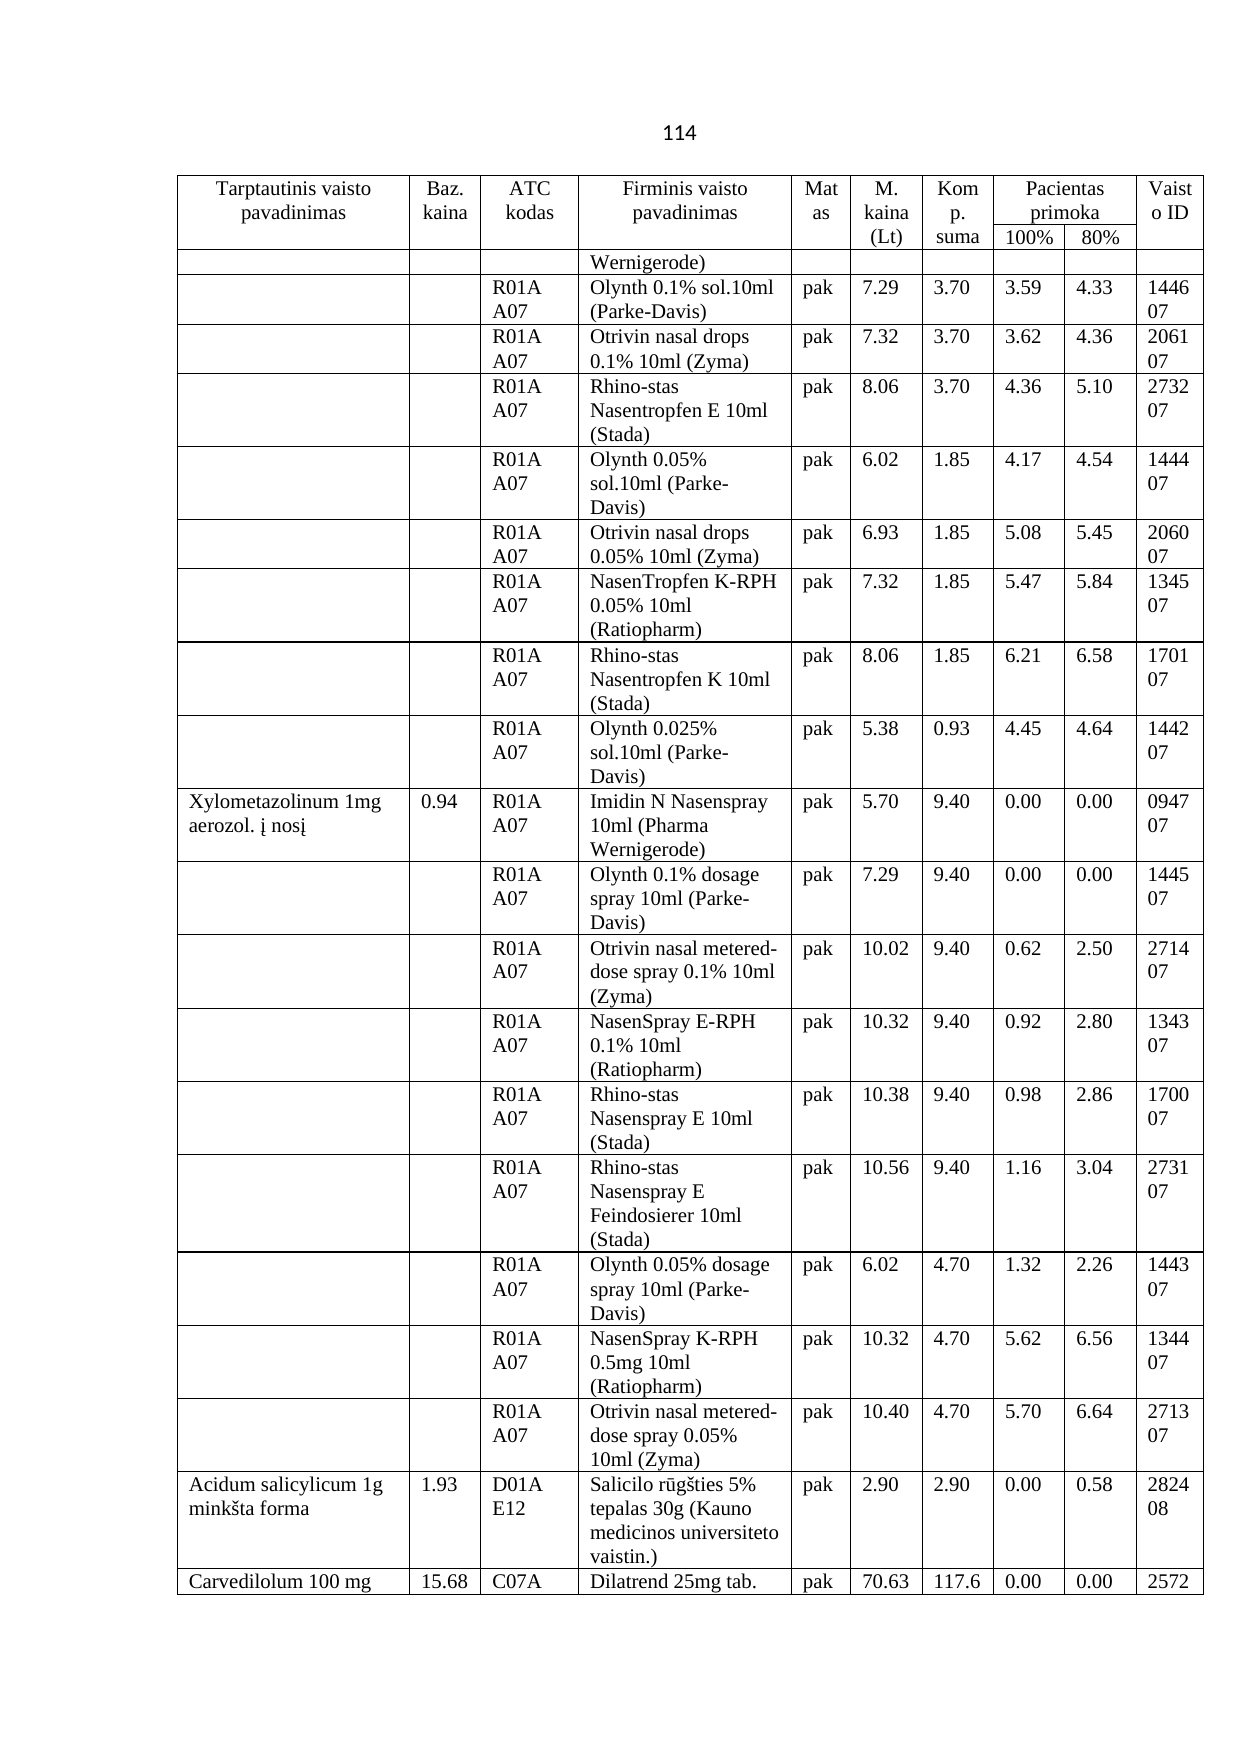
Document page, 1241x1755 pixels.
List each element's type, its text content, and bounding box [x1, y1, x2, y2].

table_cell 273207 [1137, 374, 1203, 446]
table_cell 8.06 [851, 374, 922, 446]
table_cell 0.00 [994, 1472, 1064, 1568]
table_cell [178, 325, 409, 373]
table_cell 144607 [1137, 275, 1203, 323]
table_cell Rhino-stas Nasenspray E 10ml (Stada) [579, 1082, 791, 1154]
table_cell [178, 1399, 409, 1471]
table_cell 5.62 [994, 1326, 1064, 1398]
table_cell [410, 1399, 480, 1471]
table_cell R01A A07 [481, 1082, 578, 1154]
table_cell Wernigerode) [579, 250, 791, 274]
table_cell 0.00 [1065, 789, 1136, 861]
table_cell pak [792, 716, 850, 788]
table_cell [994, 250, 1064, 274]
table_cell [851, 250, 922, 274]
table_cell 144407 [1137, 447, 1203, 519]
table_cell 3.70 [923, 275, 993, 323]
table_cell 0.00 [994, 1569, 1064, 1593]
table_cell 4.36 [994, 374, 1064, 446]
table_cell 10.02 [851, 935, 922, 1008]
table_cell Dilatrend 25mg tab. [579, 1569, 791, 1593]
table_cell 2.26 [1065, 1253, 1136, 1324]
table_cell pak [792, 1569, 850, 1593]
table_cell pak [792, 1326, 850, 1398]
table_cell 6.56 [1065, 1326, 1136, 1398]
table_cell 6.21 [994, 643, 1064, 715]
table_cell 10.40 [851, 1399, 922, 1471]
table_cell D01A E12 [481, 1472, 578, 1568]
table_cell 144507 [1137, 862, 1203, 934]
table_cell [1137, 250, 1203, 274]
table_cell 0.00 [994, 789, 1064, 861]
table_cell [481, 250, 578, 274]
table_cell Acidum salicylicum 1g minkšta forma [178, 1472, 409, 1568]
table_cell 0.00 [1065, 862, 1136, 934]
table_cell [792, 250, 850, 274]
table_cell 5.45 [1065, 520, 1136, 568]
table_cell 6.93 [851, 520, 922, 568]
table_cell Salicilo rūgšties 5% tepalas 30g (Kauno medicinos universiteto vaistin.) [579, 1472, 791, 1568]
table_cell 4.70 [923, 1253, 993, 1324]
table_cell [178, 1009, 409, 1081]
table_cell Rhino-stas Nasentropfen K 10ml (Stada) [579, 643, 791, 715]
table_cell 2.90 [851, 1472, 922, 1568]
table_cell R01A A07 [481, 1253, 578, 1324]
table_cell pak [792, 1253, 850, 1324]
table_cell 4.70 [923, 1326, 993, 1398]
table_cell 134507 [1137, 569, 1203, 641]
table_header ATC kodas [481, 176, 578, 249]
table_cell 0.00 [1065, 1569, 1136, 1593]
table_cell 5.70 [851, 789, 922, 861]
table_cell R01A A07 [481, 935, 578, 1008]
table_cell 0.00 [994, 862, 1064, 934]
table_cell 4.17 [994, 447, 1064, 519]
table_header M. kaina (Lt) [851, 176, 922, 249]
table_cell pak [792, 374, 850, 446]
table_cell pak [792, 643, 850, 715]
table_cell 3.04 [1065, 1155, 1136, 1251]
table_cell [178, 1155, 409, 1251]
table_cell 6.02 [851, 1253, 922, 1324]
table_header Baz. kaina [410, 176, 480, 249]
table_cell Rhino-stas Nasenspray E Feindosierer 10ml (Stada) [579, 1155, 791, 1251]
table_cell 100% [994, 225, 1064, 249]
table_cell Otrivin nasal drops 0.05% 10ml (Zyma) [579, 520, 791, 568]
table_cell [410, 1155, 480, 1251]
table_cell [410, 520, 480, 568]
table_cell 282408 [1137, 1472, 1203, 1568]
table_cell [410, 862, 480, 934]
table_cell 144307 [1137, 1253, 1203, 1324]
table_cell 4.64 [1065, 716, 1136, 788]
table_cell [410, 716, 480, 788]
table_cell pak [792, 862, 850, 934]
table_cell 1.85 [923, 569, 993, 641]
table_cell 9.40 [923, 1009, 993, 1081]
table_cell [178, 716, 409, 788]
table_header Komp. suma (Lt) [923, 176, 993, 249]
table_cell Carvedilolum 100 mg [178, 1569, 409, 1593]
table_cell [178, 1253, 409, 1324]
table_cell [410, 569, 480, 641]
table_cell [410, 250, 480, 274]
table_cell 9.40 [923, 1155, 993, 1251]
table_cell pak [792, 569, 850, 641]
table_cell 1.32 [994, 1253, 1064, 1324]
table_cell Otrivin nasal metered-dose spray 0.05% 10ml (Zyma) [579, 1399, 791, 1471]
table_cell 1.85 [923, 643, 993, 715]
table_cell 7.29 [851, 862, 922, 934]
table_cell pak [792, 1082, 850, 1154]
table_cell [410, 275, 480, 323]
table_cell 0.93 [923, 716, 993, 788]
table_cell 1.85 [923, 447, 993, 519]
table_cell 9.40 [923, 935, 993, 1008]
table_cell 1.85 [923, 520, 993, 568]
table_cell 5.38 [851, 716, 922, 788]
table_cell 3.70 [923, 325, 993, 373]
table_cell pak [792, 1155, 850, 1251]
table_cell Rhino-stas Nasentropfen E 10ml (Stada) [579, 374, 791, 446]
table_cell NasenTropfen K-RPH 0.05% 10ml (Ratiopharm) [579, 569, 791, 641]
table_cell 1.93 [410, 1472, 480, 1568]
table_cell 170007 [1137, 1082, 1203, 1154]
table_cell 1.16 [994, 1155, 1064, 1251]
table_header Pacientas primoka [994, 176, 1136, 224]
table_cell 7.29 [851, 275, 922, 323]
table_cell [178, 1326, 409, 1398]
table_cell pak [792, 1472, 850, 1568]
table_cell pak [792, 935, 850, 1008]
table_cell [1065, 250, 1136, 274]
table_cell [178, 643, 409, 715]
table_cell 3.70 [923, 250, 993, 274]
table_cell 3.59 [994, 275, 1064, 323]
table_cell 4.70 [923, 1399, 993, 1471]
table_cell [410, 643, 480, 715]
table_cell Olynth 0.05% dosage spray 10ml (Parke-Davis) [579, 1253, 791, 1324]
table_cell 5.47 [994, 569, 1064, 641]
table_cell pak [792, 789, 850, 861]
table_cell [178, 1082, 409, 1154]
table_cell R01A A07 [481, 275, 578, 323]
table_header Vaisto ID [1137, 176, 1203, 249]
table_cell 2.86 [1065, 1082, 1136, 1154]
table_cell 7.32 [851, 325, 922, 373]
table_cell [410, 1009, 480, 1081]
table_cell 0.94 [410, 789, 480, 861]
table_cell pak [792, 447, 850, 519]
table_cell [410, 325, 480, 373]
table_cell 5.10 [1065, 374, 1136, 446]
table_header Firminis vaisto pavadinimas [579, 176, 791, 249]
table_cell 10.32 [851, 1326, 922, 1398]
table_cell [410, 447, 480, 519]
table_cell 9.40 [923, 862, 993, 934]
table_cell 8.06 [851, 643, 922, 715]
table_cell 2.50 [1065, 935, 1136, 1008]
table_cell R01A A07 [481, 447, 578, 519]
table_cell [178, 569, 409, 641]
table_cell 4.54 [1065, 447, 1136, 519]
table_cell 271407 [1137, 935, 1203, 1008]
table_cell R01A A07 [481, 1399, 578, 1471]
table_cell 6.58 [1065, 643, 1136, 715]
table_cell [410, 1326, 480, 1398]
table_cell Otrivin nasal metered-dose spray 0.1% 10ml (Zyma) [579, 935, 791, 1008]
table_cell Olynth 0.05% sol.10ml (Parke-Davis) [579, 447, 791, 519]
table_cell 15.68 [410, 1569, 480, 1593]
table_cell 134407 [1137, 1326, 1203, 1398]
table_cell R01A A07 [481, 789, 578, 861]
table_cell pak [792, 520, 850, 568]
table_cell R01A A07 [481, 1009, 578, 1081]
table_cell 10.56 [851, 1155, 922, 1251]
table_cell 0.98 [994, 1082, 1064, 1154]
table_cell 170107 [1137, 643, 1203, 715]
table_cell 70.63 [851, 1569, 922, 1593]
table_cell 3.70 [923, 374, 993, 446]
table_cell 2572 [1137, 1569, 1203, 1593]
table_cell R01A A07 [481, 569, 578, 641]
table_cell pak [792, 1399, 850, 1471]
table_cell C07A [481, 1569, 578, 1593]
table_cell Imidin N Nasenspray 10ml (Pharma Wernigerode) [579, 789, 791, 861]
table_cell [410, 935, 480, 1008]
table_cell [410, 374, 480, 446]
table_cell NasenSpray K-RPH 0.5mg 10ml (Ratiopharm) [579, 1326, 791, 1398]
table_cell [178, 862, 409, 934]
table_cell 144207 [1137, 716, 1203, 788]
table_cell [410, 1082, 480, 1154]
table_cell Olynth 0.1% dosage spray 10ml (Parke-Davis) [579, 862, 791, 934]
table_cell [178, 250, 409, 274]
table_cell Olynth 0.1% sol.10ml (Parke-Davis) [579, 275, 791, 323]
table_cell 2.80 [1065, 1009, 1136, 1081]
table_cell 5.84 [1065, 569, 1136, 641]
table_cell 2.90 [923, 1472, 993, 1568]
table_cell NasenSpray E-RPH 0.1% 10ml (Ratiopharm) [579, 1009, 791, 1081]
table_cell 271307 [1137, 1399, 1203, 1471]
table_cell Xylometazolinum 1mg aerozol. į nosį [178, 789, 409, 861]
table_cell [178, 447, 409, 519]
table_cell [178, 520, 409, 568]
table_cell 6.02 [851, 447, 922, 519]
table_cell 134307 [1137, 1009, 1203, 1081]
table_cell 80% [1065, 225, 1136, 249]
table_cell R01A A07 [481, 1326, 578, 1398]
table_cell 094707 [1137, 789, 1203, 861]
table_cell 117.60 [923, 1569, 993, 1593]
table_cell pak [792, 325, 850, 373]
table_cell 273107 [1137, 1155, 1203, 1251]
table_cell [178, 275, 409, 323]
table_cell 0.62 [994, 935, 1064, 1008]
table_cell 4.33 [1065, 275, 1136, 323]
table_cell 4.36 [1065, 325, 1136, 373]
table_header Matas [792, 176, 850, 249]
table_cell pak [792, 275, 850, 323]
table_cell [178, 374, 409, 446]
table_header Tarptautinis vaisto pavadinimas [178, 176, 409, 249]
table_cell R01A A07 [481, 862, 578, 934]
table_cell R01A A07 [481, 325, 578, 373]
table_cell 0.58 [1065, 1472, 1136, 1568]
table_cell 206007 [1137, 520, 1203, 568]
table_cell 4.45 [994, 716, 1064, 788]
table_cell R01A A07 [481, 520, 578, 568]
table_cell R01A A07 [481, 1155, 578, 1251]
table_cell 10.32 [851, 1009, 922, 1081]
table_cell Otrivin nasal drops 0.1% 10ml (Zyma) [579, 325, 791, 373]
table_cell 0.92 [994, 1009, 1064, 1081]
table_cell [178, 935, 409, 1008]
table_cell 10.38 [851, 1082, 922, 1154]
table_cell pak [792, 1009, 850, 1081]
table_cell 7.32 [851, 569, 922, 641]
table_cell Olynth 0.025% sol.10ml (Parke-Davis) [579, 716, 791, 788]
table_cell 5.08 [994, 520, 1064, 568]
table_cell R01A A07 [481, 374, 578, 446]
table_cell [410, 1253, 480, 1324]
table_cell 9.40 [923, 789, 993, 861]
table_cell 5.70 [994, 1399, 1064, 1471]
table_cell 206107 [1137, 325, 1203, 373]
table_cell R01A A07 [481, 643, 578, 715]
table_cell 6.64 [1065, 1399, 1136, 1471]
table_cell 9.40 [923, 1082, 993, 1154]
table_cell 3.62 [994, 325, 1064, 373]
table_cell R01A A07 [481, 716, 578, 788]
